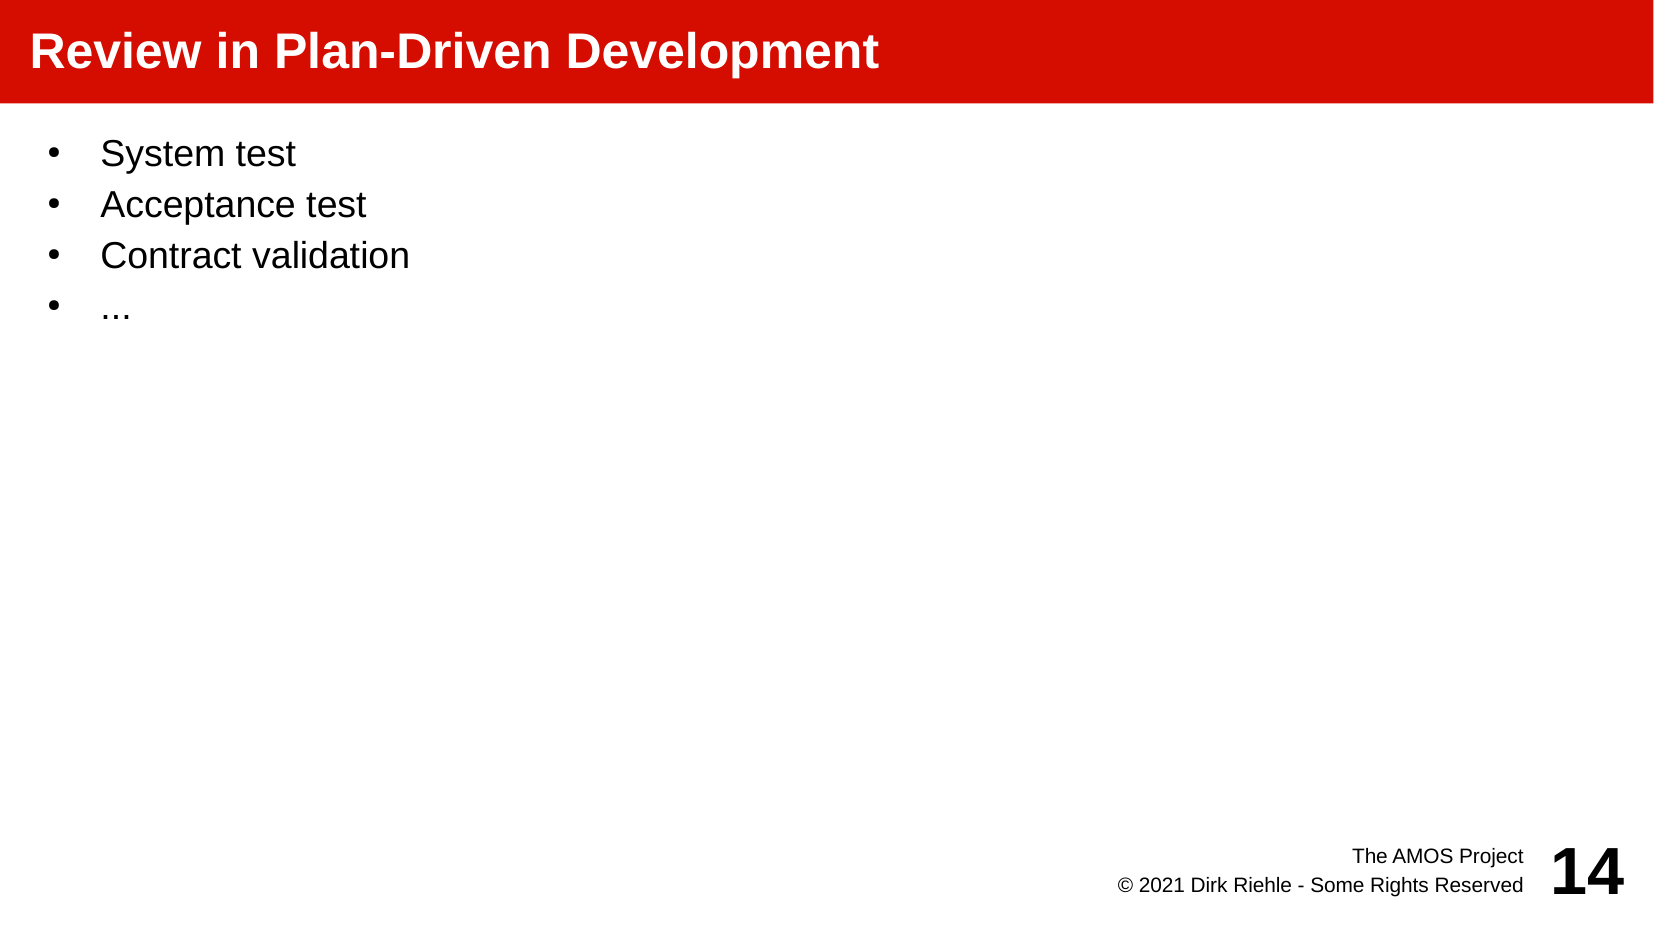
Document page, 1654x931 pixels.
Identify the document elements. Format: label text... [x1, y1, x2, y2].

title Review in Plan-Driven Development [0, 0, 1654, 104]
list System test Acceptance test Contract validation ... [29, 132, 1625, 813]
